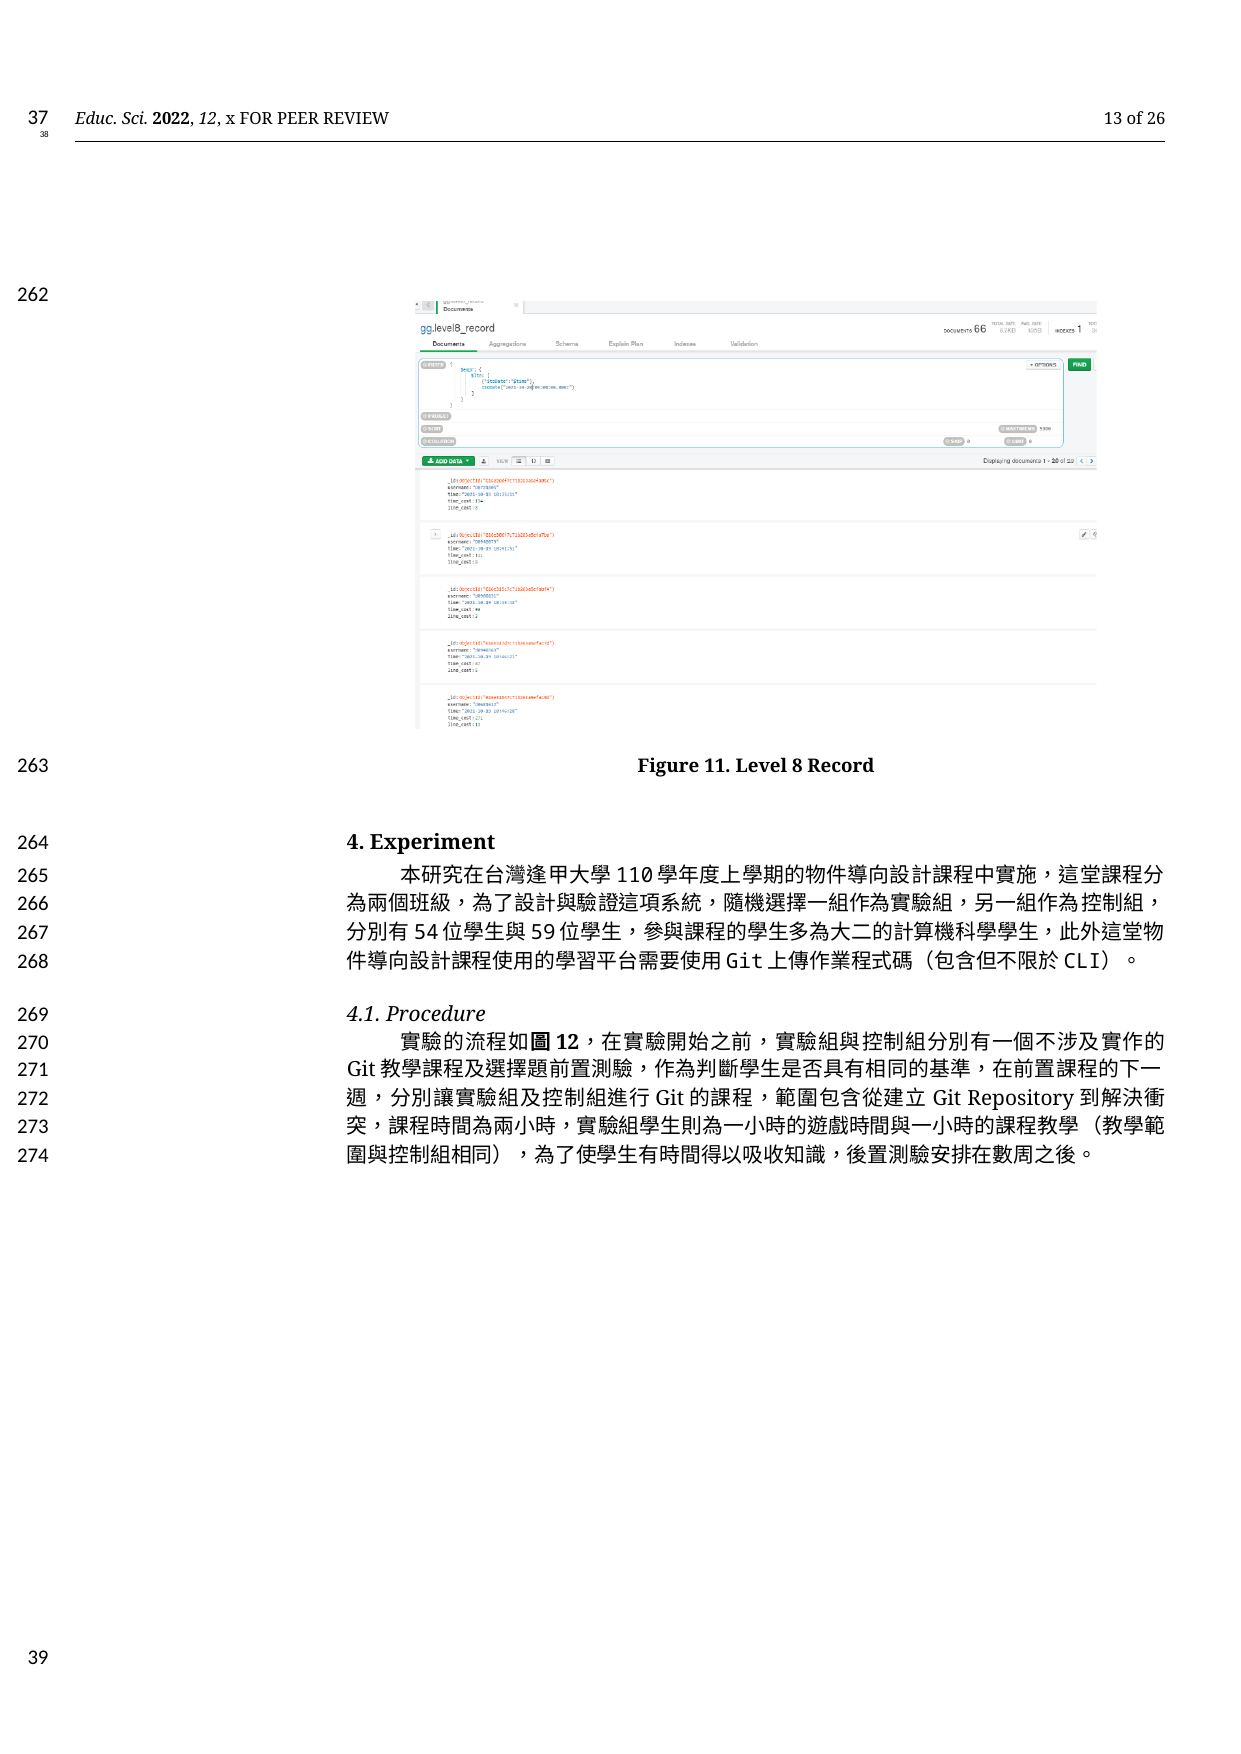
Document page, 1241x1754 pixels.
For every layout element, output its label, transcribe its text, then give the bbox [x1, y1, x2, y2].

subtitle 4.1. Procedure [347, 999, 1165, 1026]
subtitle 4. Experiment [347, 828, 1165, 855]
text Figure 11. Level 8 Record [347, 753, 1165, 778]
text 實驗的流程如圖12，在實驗開始之前，實驗組與控制組分別有一個不涉及實作的Git教學課程及選擇題前置測驗，作為判斷學生是否具有相同的基準，在前置課程的下一週，分別讓實驗組及控制組進行Git的課程，範圍包含從建立Git Repository到解決衝突，課程時間為兩小時，實驗組學生則為一小時的遊戲時間與一小時的課程教學（教學範圍與控制組相同），為了使學生有時間得以吸收知識，後置測驗安排在數周之後。 [347, 1026, 1165, 1169]
text 本研究在台灣逢甲大學110學年度上學期的物件導向設計課程中實施，這堂課程分為兩個班級，為了設計與驗證這項系統，隨機選擇一組作為實驗組，另一組作為控制組，分別有54位學生與59位學生，參與課程的學生多為大二的計算機科學學生，此外這堂物件導向設計課程使用的學習平台需要使用Git上傳作業程式碼（包含但不限於CLI）。 [347, 861, 1165, 974]
